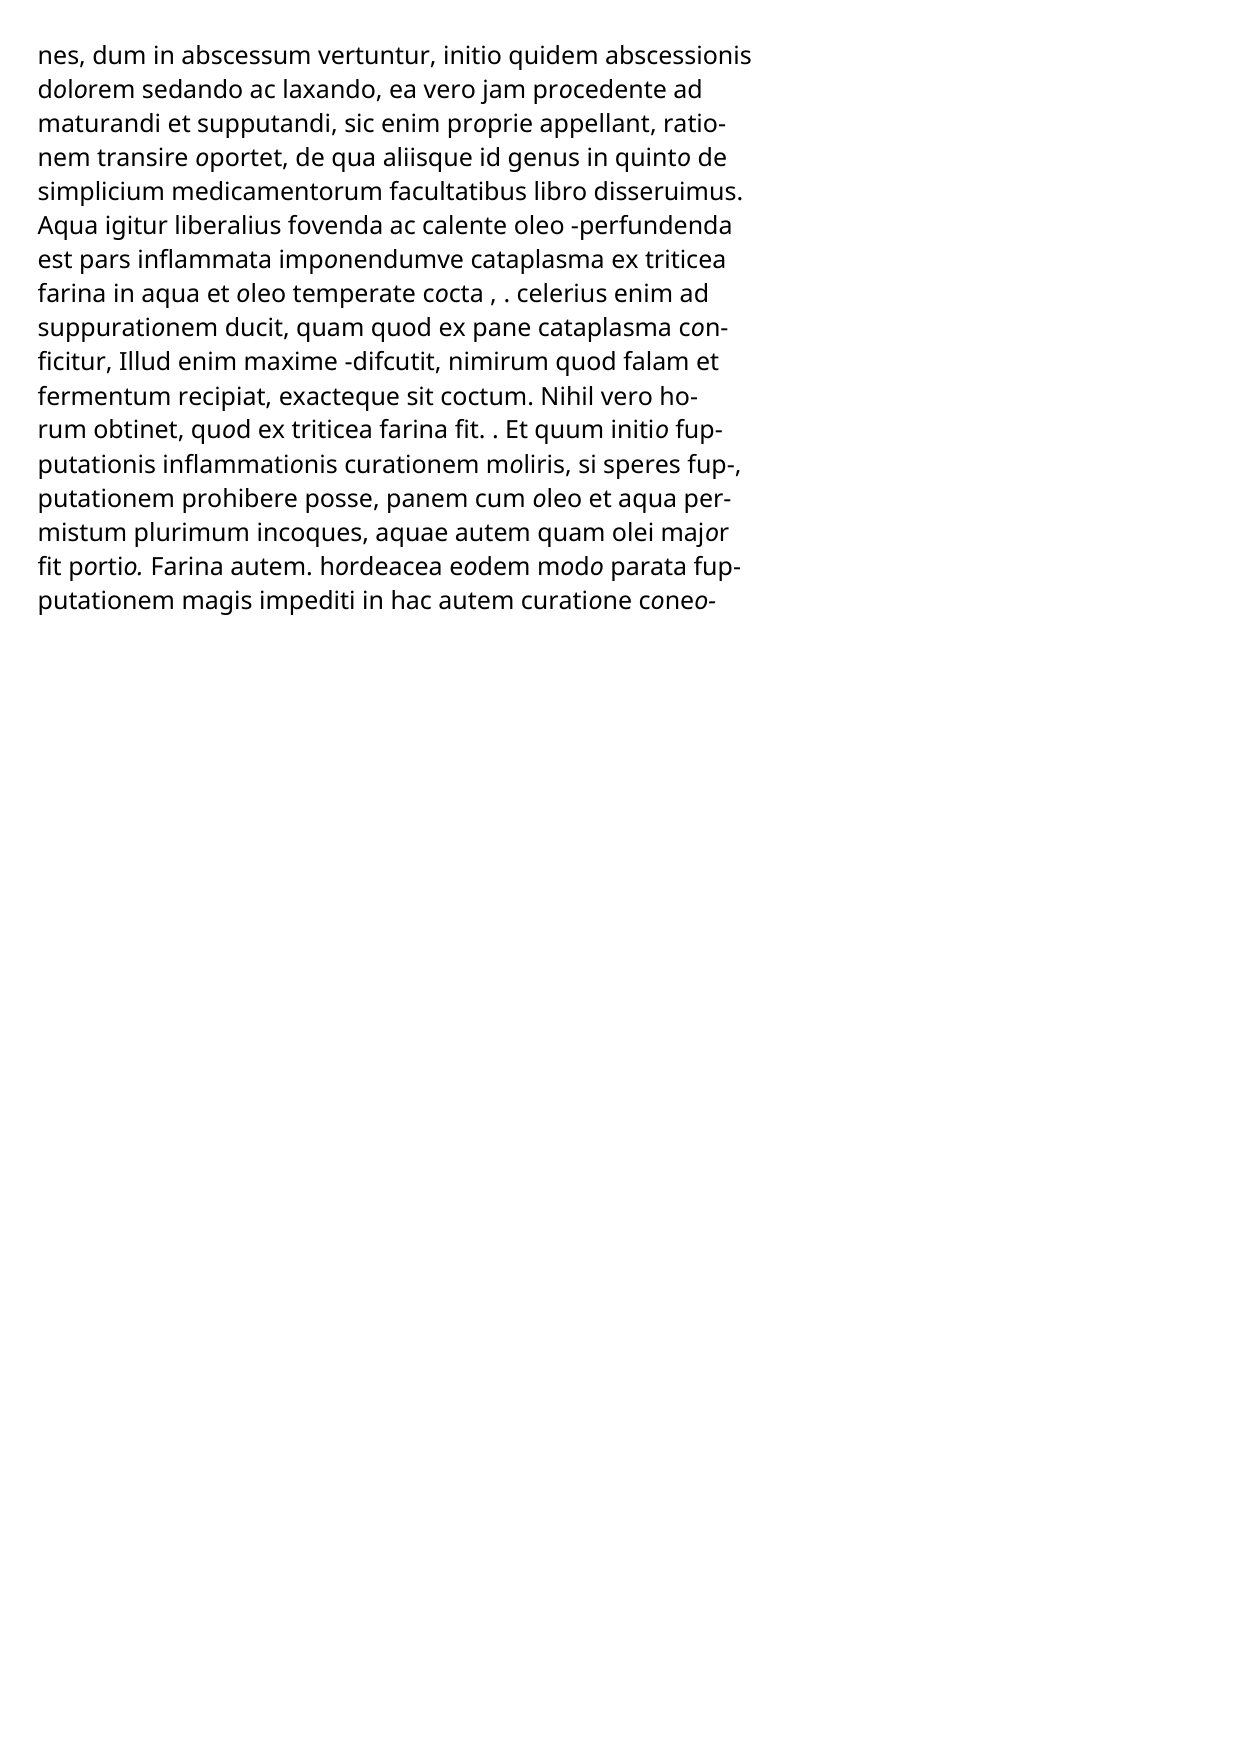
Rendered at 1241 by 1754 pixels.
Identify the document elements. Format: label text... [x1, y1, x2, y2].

text nes, dum in abscessum vertuntur, initio quidem abscessionis dolorem sedando ac laxando, ea vero jam procedente ad maturandi et supputandi, sic enim proprie appellant, ratio- nem transire oportet, de qua aliisque id genus in quinto de simplicium medicamentorum facultatibus libro disseruimus. Aqua igitur liberalius fovenda ac calente oleo -perfundenda est pars inflammata imponendumve cataplasma ex triticea farina in aqua et oleo temperate cocta , . celerius enim ad suppurationem ducit, quam quod ex pane cataplasma con- ficitur, Illud enim maxime -difcutit, nimirum quod falam et fermentum recipiat, exacteque sit coctum. Nihil vero ho- rum obtinet, quod ex triticea farina fit. . Et quum initio fup- putationis inflammationis curationem moliris, si speres fup-, putationem prohibere posse, panem cum oleo et aqua per- mistum plurimum incoques, aquae autem quam olei major fit portio. Farina autem. hordeacea eodem modo parata fup- putationem magis impediti in hac autem curatione coneo- [37, 37, 1203, 617]
